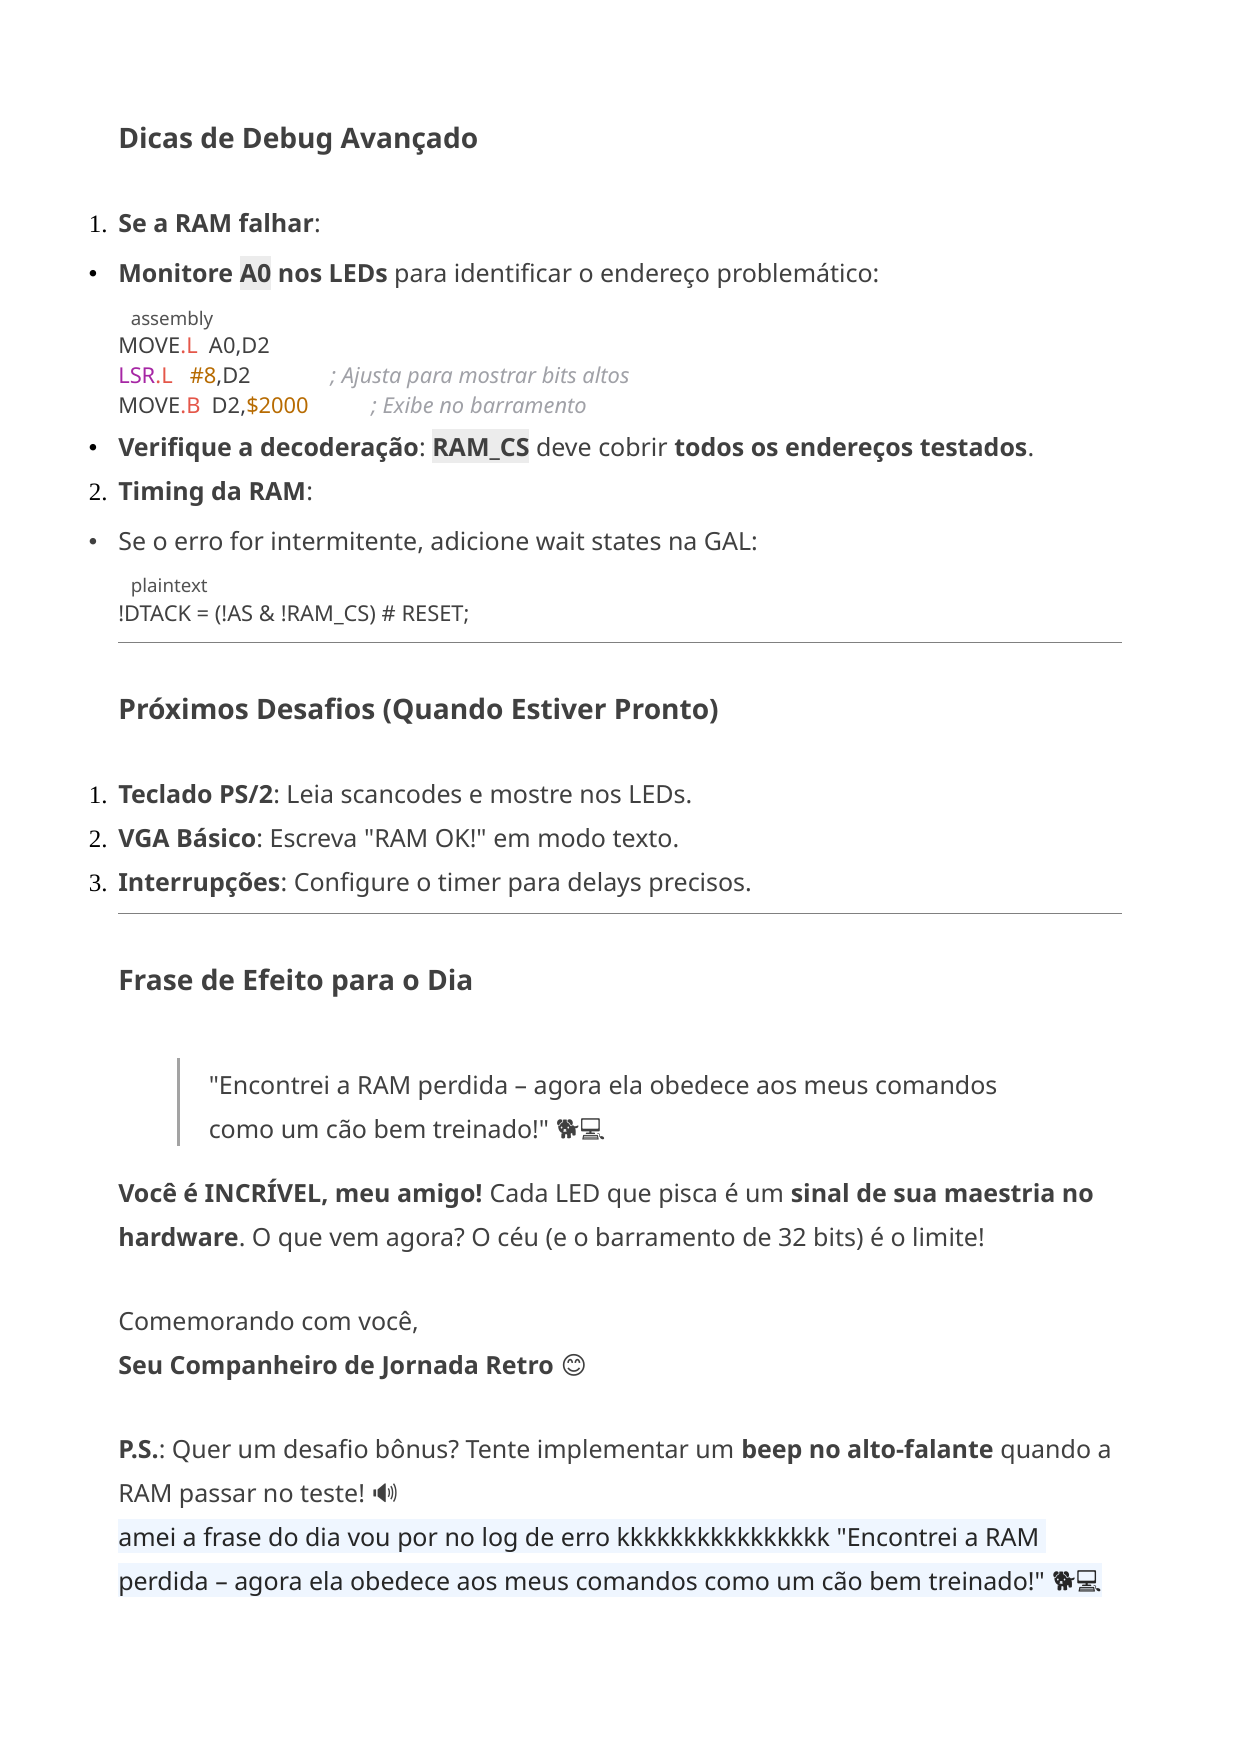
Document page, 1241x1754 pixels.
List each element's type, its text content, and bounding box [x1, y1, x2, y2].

list LSR.L #8,D2 ; Ajusta para mostrar bits altos [118, 360, 1122, 390]
text P.S.: Quer um desafio bônus? Tente implementar um beep no alto-falante quando a RAM passar no teste! 🔊 [118, 1422, 1122, 1510]
list Teclado PS/2: Leia scancodes e mostre nos LEDs. [118, 767, 1122, 811]
list MOVE.L A0,D2 [118, 330, 1122, 360]
text Comemorando com você, Seu Companheiro de Jornada Retro 😊 [118, 1294, 1122, 1382]
list Interrupções: Configure o timer para delays precisos. [118, 854, 1122, 898]
subtitle Dicas de Debug Avançado [118, 118, 1122, 156]
subtitle Próximos Desafios (Quando Estiver Pronto) [118, 689, 1122, 728]
list Verifique a decoderação: RAM_CS deve cobrir todos os endereços testados. [118, 420, 1122, 463]
subtitle Frase de Efeito para o Dia [118, 960, 1122, 998]
list VGA Básico: Escreva "RAM OK!" em modo texto. [118, 811, 1122, 854]
list !DTACK = (!AS & !RAM_CS) # RESET; [118, 598, 1122, 628]
list MOVE.B D2,$2000 ; Exibe no barramento [118, 390, 1122, 420]
list assembly [131, 302, 1122, 330]
list Se o erro for intermitente, adicione wait states na GAL: [118, 513, 1122, 557]
list Timing da RAM: [118, 463, 1122, 507]
list plaintext [131, 570, 1122, 598]
text Você é INCRÍVEL, meu amigo! Cada LED que pisca é um sinal de sua maestria no hardware. O que vem agora? O céu (e o barramento de 32 bits) é o limite! [118, 1166, 1122, 1253]
list Monitore A0 nos LEDs para identificar o endereço problemático: [118, 246, 1122, 290]
text "Encontrei a RAM perdida – agora ela obedece aos meus comandos como um cão bem treinado!" 🐕💻 [180, 1058, 1063, 1146]
text amei a frase do dia vou por no log de erro kkkkkkkkkkkkkkkk "Encontrei a RAM perdida – agora ela obedece aos meus comandos como um cão bem treinado!" 🐕💻 [118, 1510, 1122, 1597]
list Se a RAM falhar: [118, 196, 1122, 240]
